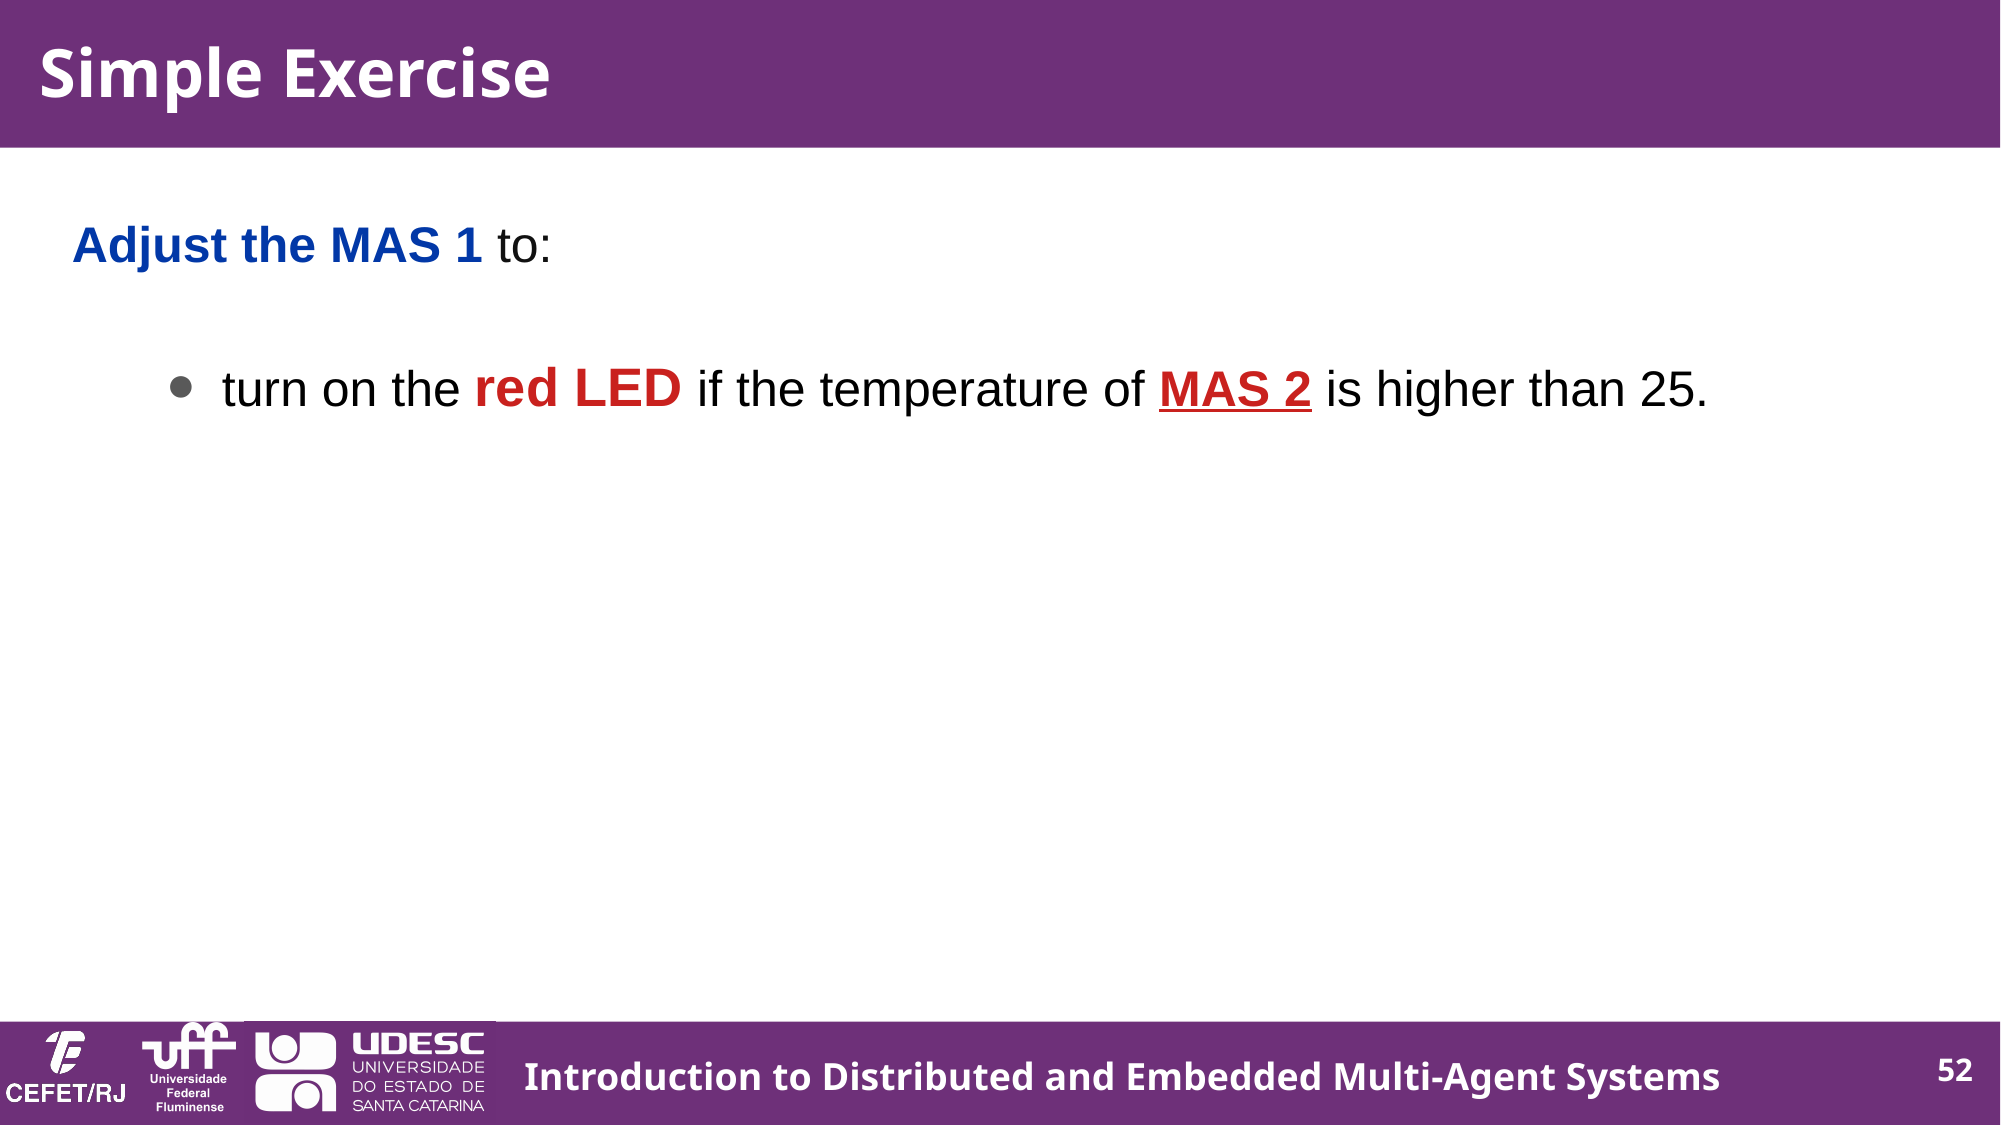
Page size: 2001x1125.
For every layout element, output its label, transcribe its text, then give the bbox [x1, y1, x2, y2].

picture [141, 1021, 237, 1117]
picture [244, 1021, 496, 1123]
text_box Adjust the MAS 1 to: turn on the red LED if the temperature of MAS 2 is higher than 25. [57, 188, 1967, 1016]
picture [6, 1009, 125, 1125]
text_box Simple Exercise [25, 23, 1999, 119]
